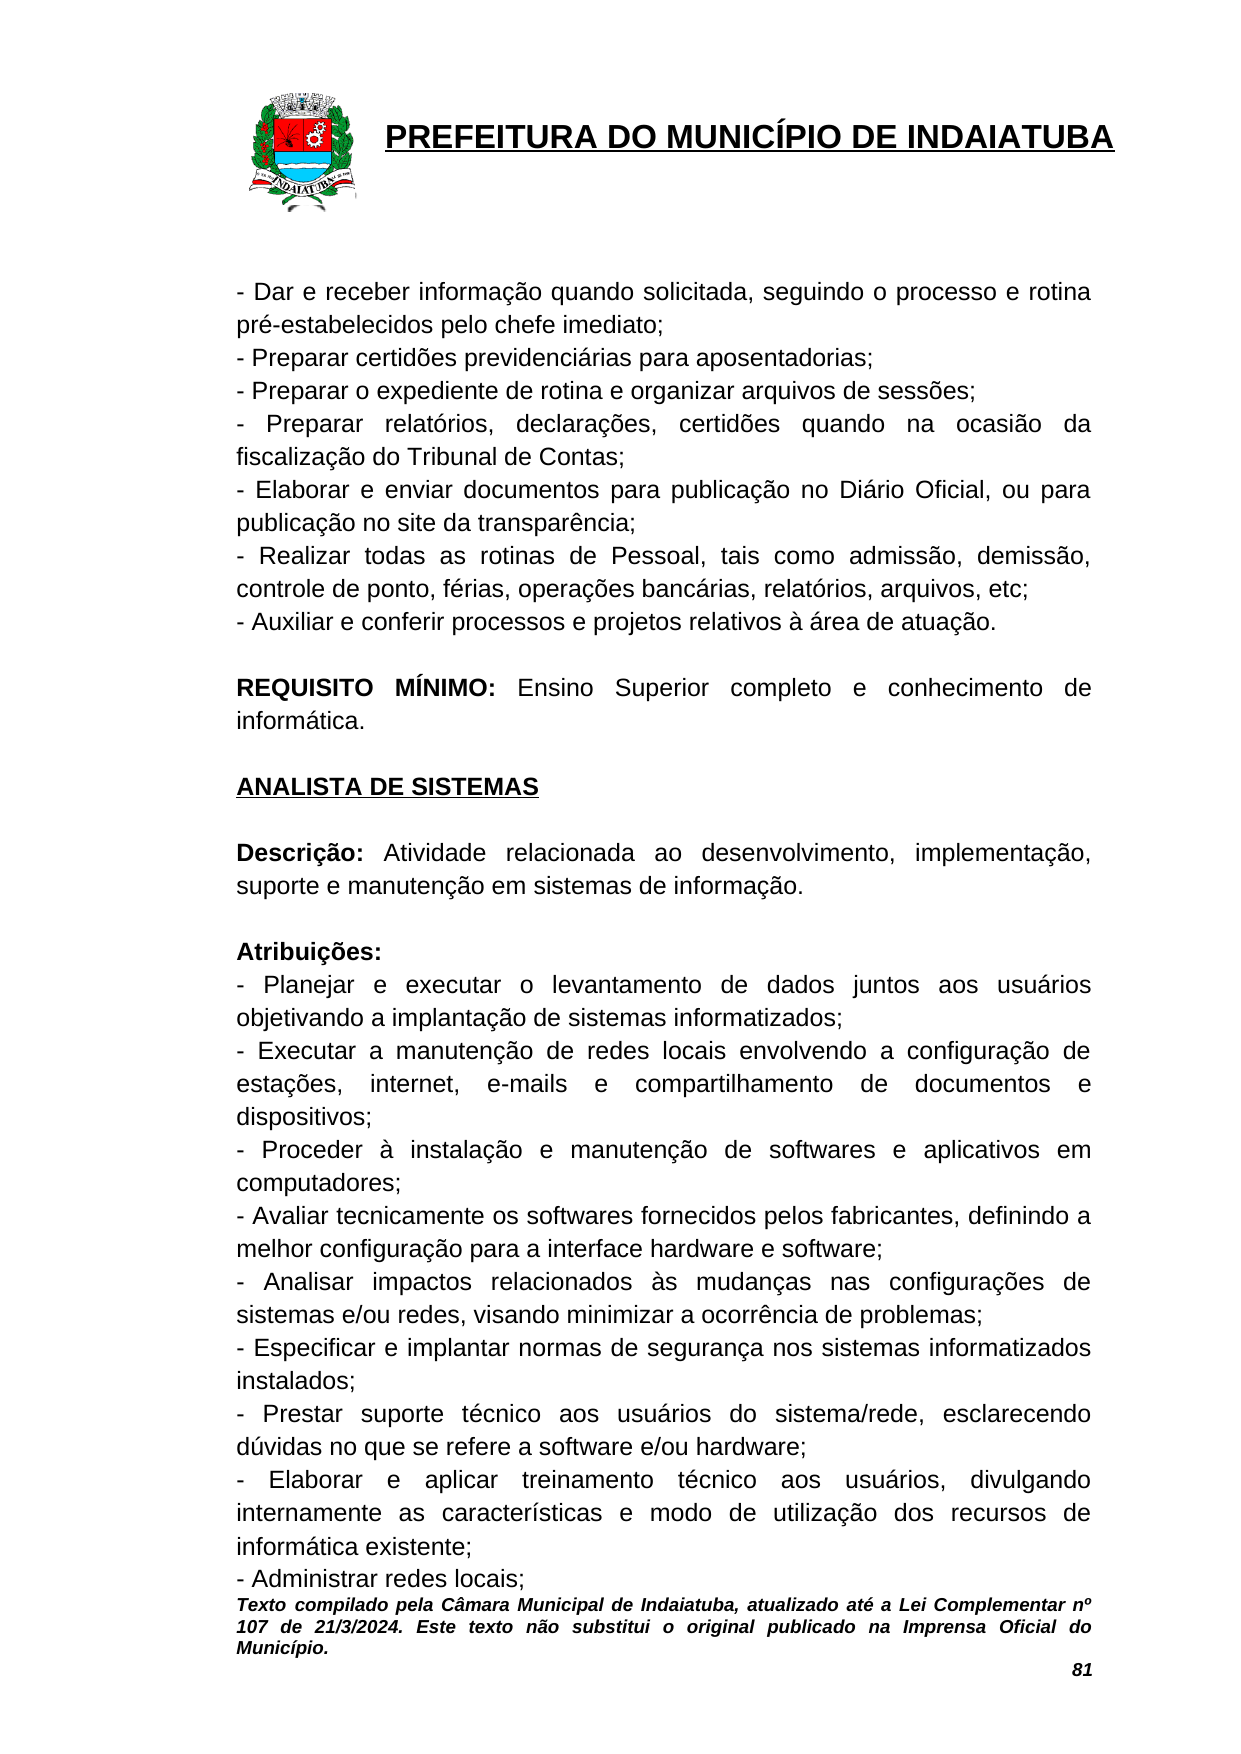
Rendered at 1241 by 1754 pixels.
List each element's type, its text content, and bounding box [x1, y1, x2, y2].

text - Dar e receber informação quando solicitada, seguindo o processo e rotina pré-estabelecidos pelo chefe imediato; [236, 277, 1093, 338]
text - Planejar e executar o levantamento de dados juntos aos usuários objetivando a implantação de sistemas informatizados; [236, 970, 1093, 1032]
text - Analisar impactos relacionados às mudanças nas configurações de sistemas e/ou redes, visando minimizar a ocorrência de problemas; [236, 1267, 1093, 1329]
text - Prestar suporte técnico aos usuários do sistema/rede, esclarecendo dúvidas no que se refere a software e/ou hardware; [236, 1399, 1093, 1461]
text - Executar a manutenção de redes locais envolvendo a configuração de estações, internet, e-mails e compartilhamento de documentos e dispositivos; [236, 1036, 1093, 1131]
text REQUISITO MÍNIMO: Ensino Superior completo e conhecimento de informática. [236, 673, 1093, 735]
text - Elaborar e enviar documentos para publicação no Diário Oficial, ou para publicação no site da transparência; [236, 475, 1093, 537]
text - Preparar o expediente de rotina e organizar arquivos de sessões; [236, 376, 1093, 404]
text - Auxiliar e conferir processos e projetos relativos à área de atuação. [236, 607, 1093, 636]
text - Avaliar tecnicamente os softwares fornecidos pelos fabricantes, definindo a melhor configuração para a interface hardware e software; [236, 1201, 1093, 1263]
text - Elaborar e aplicar treinamento técnico aos usuários, divulgando internamente as características e modo de utilização dos recursos de informática existente; [236, 1465, 1093, 1560]
text ANALISTA DE SISTEMAS [236, 772, 1093, 801]
text - Preparar relatórios, declarações, certidões quando na ocasião da fiscalização do Tribunal de Contas; [236, 409, 1093, 471]
text Descrição: Atividade relacionada ao desenvolvimento, implementação, suporte e manutenção em sistemas de informação. [236, 838, 1093, 900]
text Atribuições: [236, 937, 1093, 966]
text - Administrar redes locais; [236, 1564, 1093, 1593]
text - Especificar e implantar normas de segurança nos sistemas informatizados instalados; [236, 1333, 1093, 1395]
text - Proceder à instalação e manutenção de softwares e aplicativos em computadores; [236, 1135, 1093, 1197]
text - Realizar todas as rotinas de Pessoal, tais como admissão, demissão, controle de ponto, férias, operações bancárias, relatórios, arquivos, etc; [236, 541, 1093, 603]
text - Preparar certidões previdenciárias para aposentadorias; [236, 343, 1093, 371]
